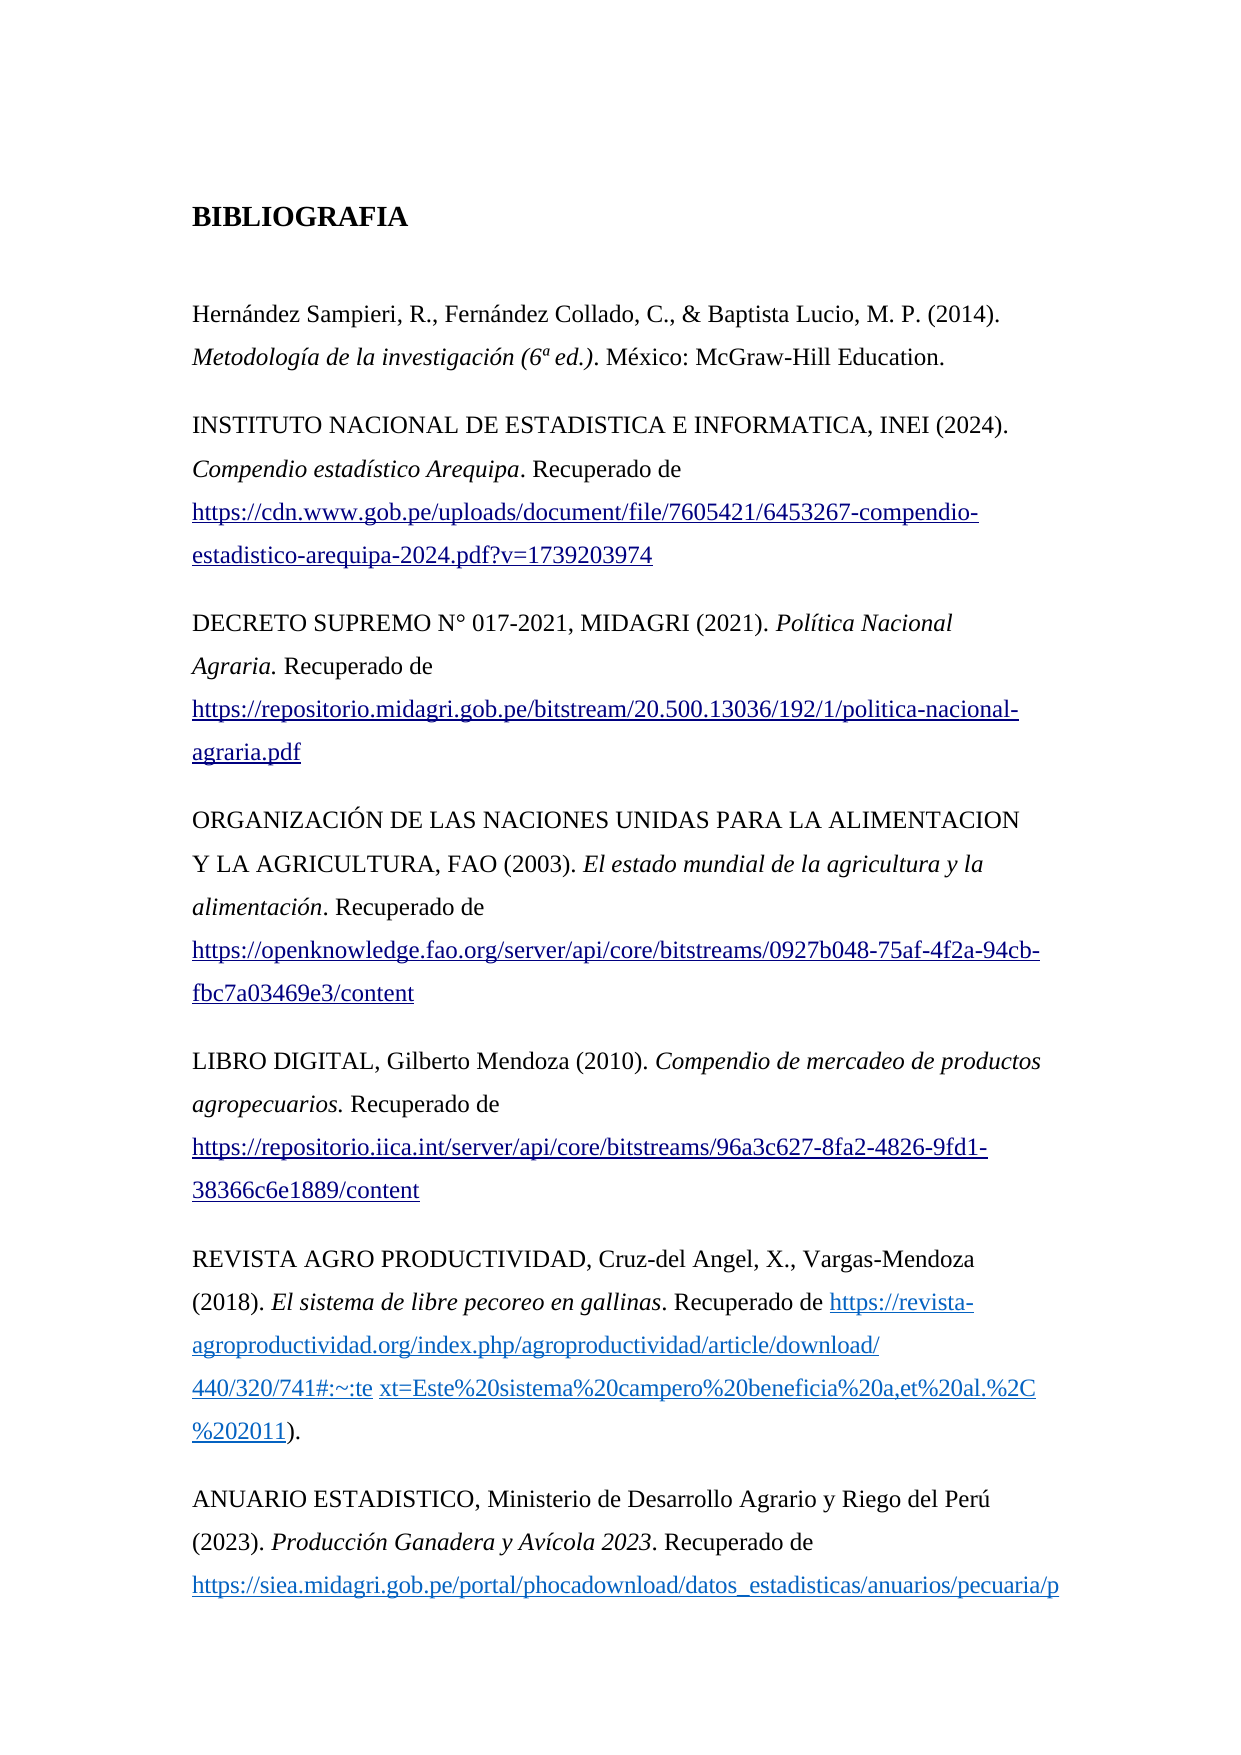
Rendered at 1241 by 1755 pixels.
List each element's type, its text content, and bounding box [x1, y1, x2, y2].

text ORGANIZACIÓN DE LAS NACIONES UNIDAS PARA LA ALIMENTACION Y LA AGRICULTURA, FAO (2003). El estado mundial de la agricultura y la alimentación. Recuperado de https://openknowledge.fao.org/server/api/core/bitstreams/0927b048-75af-4f2a-94cb-fbc7a03469e3/content [192, 806, 1044, 1007]
text DECRETO SUPREMO N° 017-2021, MIDAGRI (2021). Política Nacional Agraria. Recuperado de https://repositorio.midagri.gob.pe/bitstream/20.500.13036/192/1/politica-nacional-agraria.pdf [192, 608, 1044, 766]
text LIBRO DIGITAL, Gilberto Mendoza (2010). Compendio de mercadeo de productos agropecuarios. Recuperado de https://repositorio.iica.int/server/api/core/bitstreams/96a3c627-8fa2-4826-9fd1-38366c6e1889/content [192, 1046, 1044, 1204]
text REVISTA AGRO PRODUCTIVIDAD, Cruz-del Angel, X., Vargas-Mendoza (2018). El sistema de libre pecoreo en gallinas. Recuperado de https://revista- agroproductividad.org/index.php/agroproductividad/article/download/440/320/741#:~:te xt=Este%20sistema%20campero%20beneficia%20a,et%20al.%2C%202011). [192, 1244, 1044, 1445]
text INSTITUTO NACIONAL DE ESTADISTICA E INFORMATICA, INEI (2024). Compendio estadístico Arequipa. Recuperado de https://cdn.www.gob.pe/uploads/document/file/7605421/6453267-compendio-estadistico-arequipa-2024.pdf?v=1739203974 [192, 411, 1044, 569]
text Hernández Sampieri, R., Fernández Collado, C., & Baptista Lucio, M. P. (2014). Metodología de la investigación (6ª ed.). México: McGraw-Hill Education. [192, 299, 1044, 371]
subtitle BIBLIOGRAFIA [192, 199, 1063, 232]
text ANUARIO ESTADISTICO, Ministerio de Desarrollo Agrario y Riego del Perú (2023). Producción Ganadera y Avícola 2023. Recuperado de https://siea.midagri.gob.pe/portal/phocadownload/datos_estadisticas/anuarios/pecuaria/p [192, 1484, 1063, 1599]
